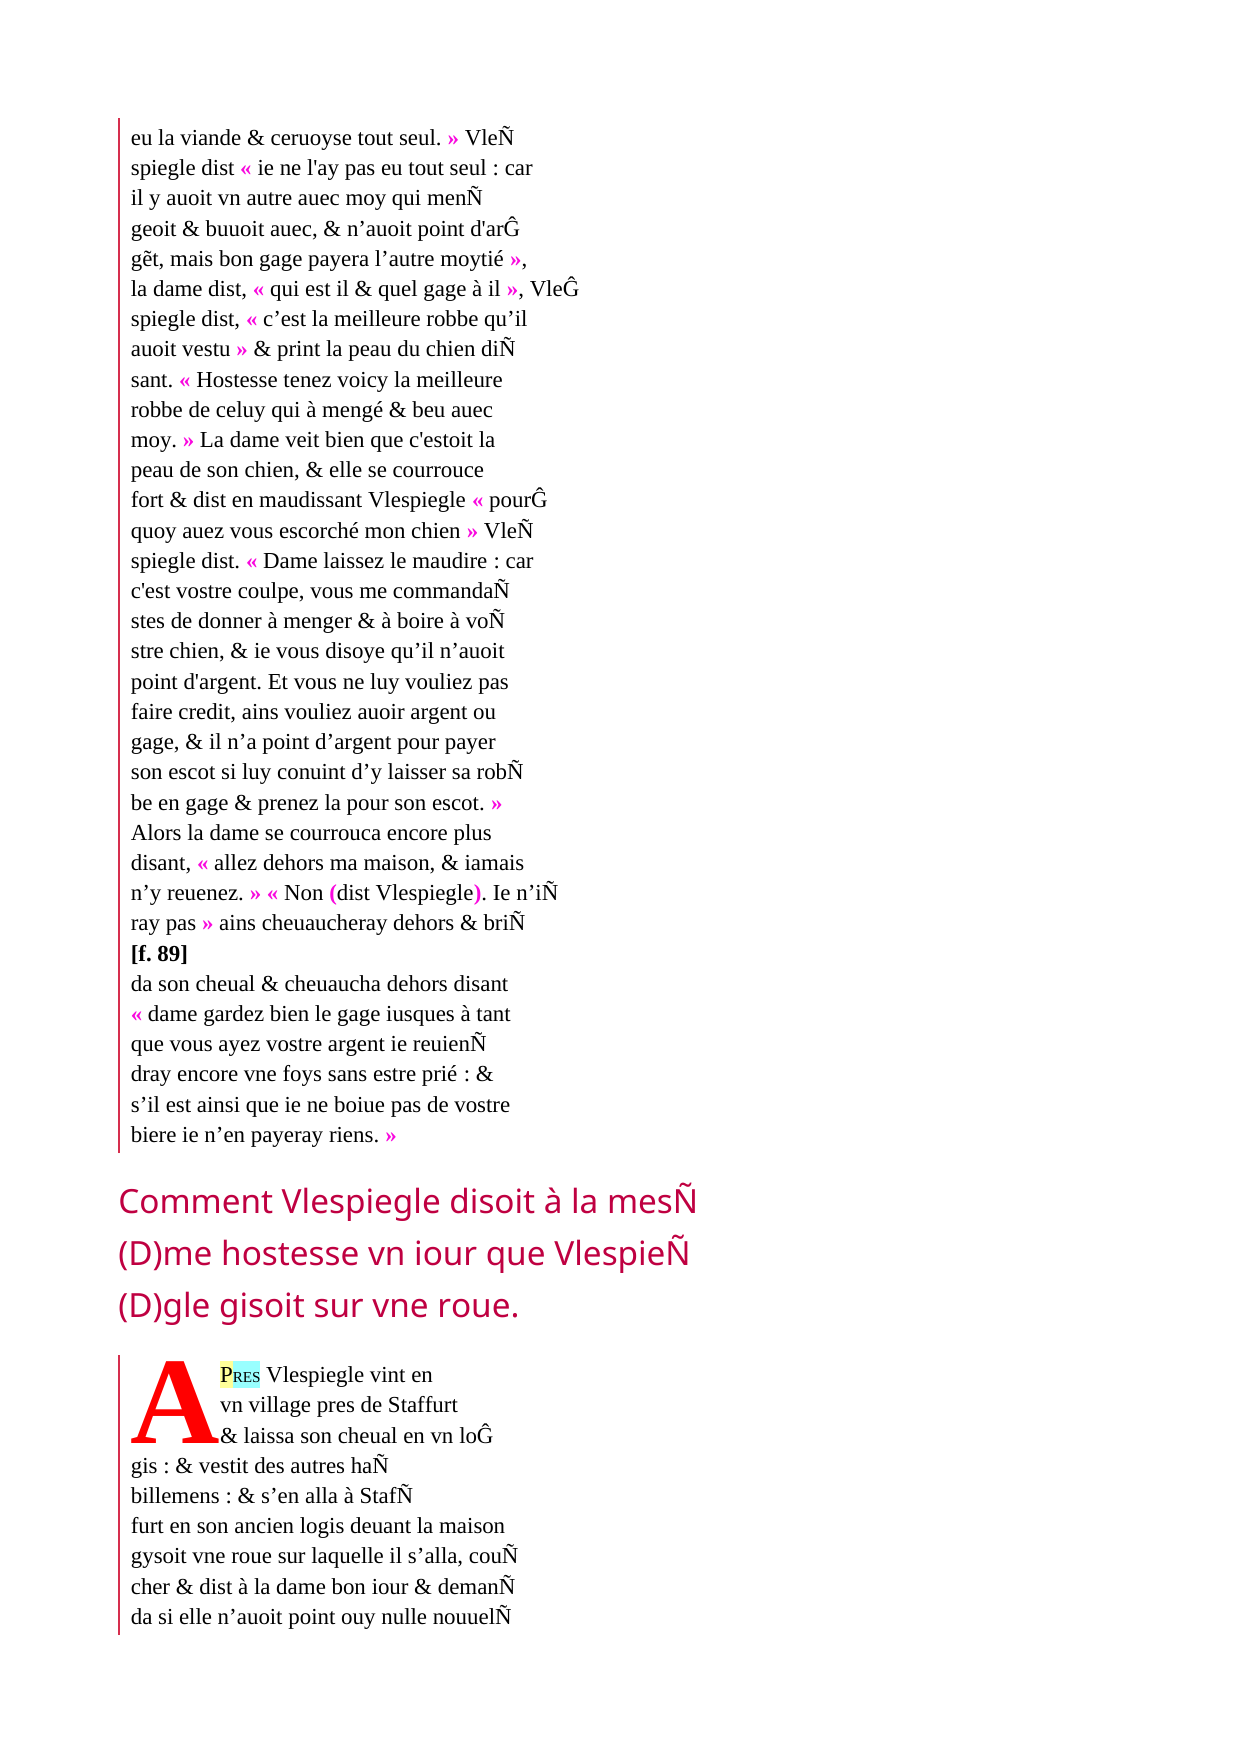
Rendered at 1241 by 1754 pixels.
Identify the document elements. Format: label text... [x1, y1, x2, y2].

text Comment Vlespiegle disoit à la mesÑ (D)me hostesse vn iour que VlespieÑ (D)gle gisoit sur vne roue. [118, 1178, 1122, 1328]
text APres Vlespiegle vint en vn village pres de Staffurt & laissa son cheual en vn loĜ gis : & vestit des autres haÑ billemens : & s’en alla à StafÑ furt en son ancien logis deuant la maison gysoit vne roue sur laquelle il s’alla, couÑ cher & dist à la dame bon iour & demanÑ da si elle n’auoit point ouy nulle nouuelÑ [120, 1355, 1122, 1635]
text eu la viande & ceruoyse tout seul. » VleÑ spiegle dist « ie ne l'ay pas eu tout seul : car il y auoit vn autre auec moy qui menÑ geoit & buuoit auec, & n’auoit point d'arĜ gẽt, mais bon gage payera l’autre moytié », la dame dist, « qui est il & quel gage à il », VleĜ spiegle dist, « c’est la meilleure robbe qu’il auoit vestu » & print la peau du chien diÑ sant. « Hostesse tenez voicy la meilleure robbe de celuy qui à mengé & beu auec moy. » La dame veit bien que c'estoit la peau de son chien, & elle se courrouce fort & dist en maudissant Vlespiegle « pourĜ quoy auez vous escorché mon chien » VleÑ spiegle dist. « Dame laissez le maudire : car c'est vostre coulpe, vous me commandaÑ stes de donner à menger & à boire à voÑ stre chien, & ie vous disoye qu’il n’auoit point d'argent. Et vous ne luy vouliez pas faire credit, ains vouliez auoir argent ou gage, & il n’a point d’argent pour payer son escot si luy conuint d’y laisser sa robÑ be en gage & prenez la pour son escot. » Alors la dame se courrouca encore plus disant, « allez dehors ma maison, & iamais n’y reuenez. » « Non (dist Vlespiegle). Ie n’iÑ ray pas » ains cheuaucheray dehors & briÑ [f. 89] da son cheual & cheuaucha dehors disant « dame gardez bien le gage iusques à tant que vous ayez vostre argent ie reuienÑ dray encore vne foys sans estre prié : & s’il est ainsi que ie ne boiue pas de vostre biere ie n’en payeray riens. » [120, 118, 1122, 1153]
